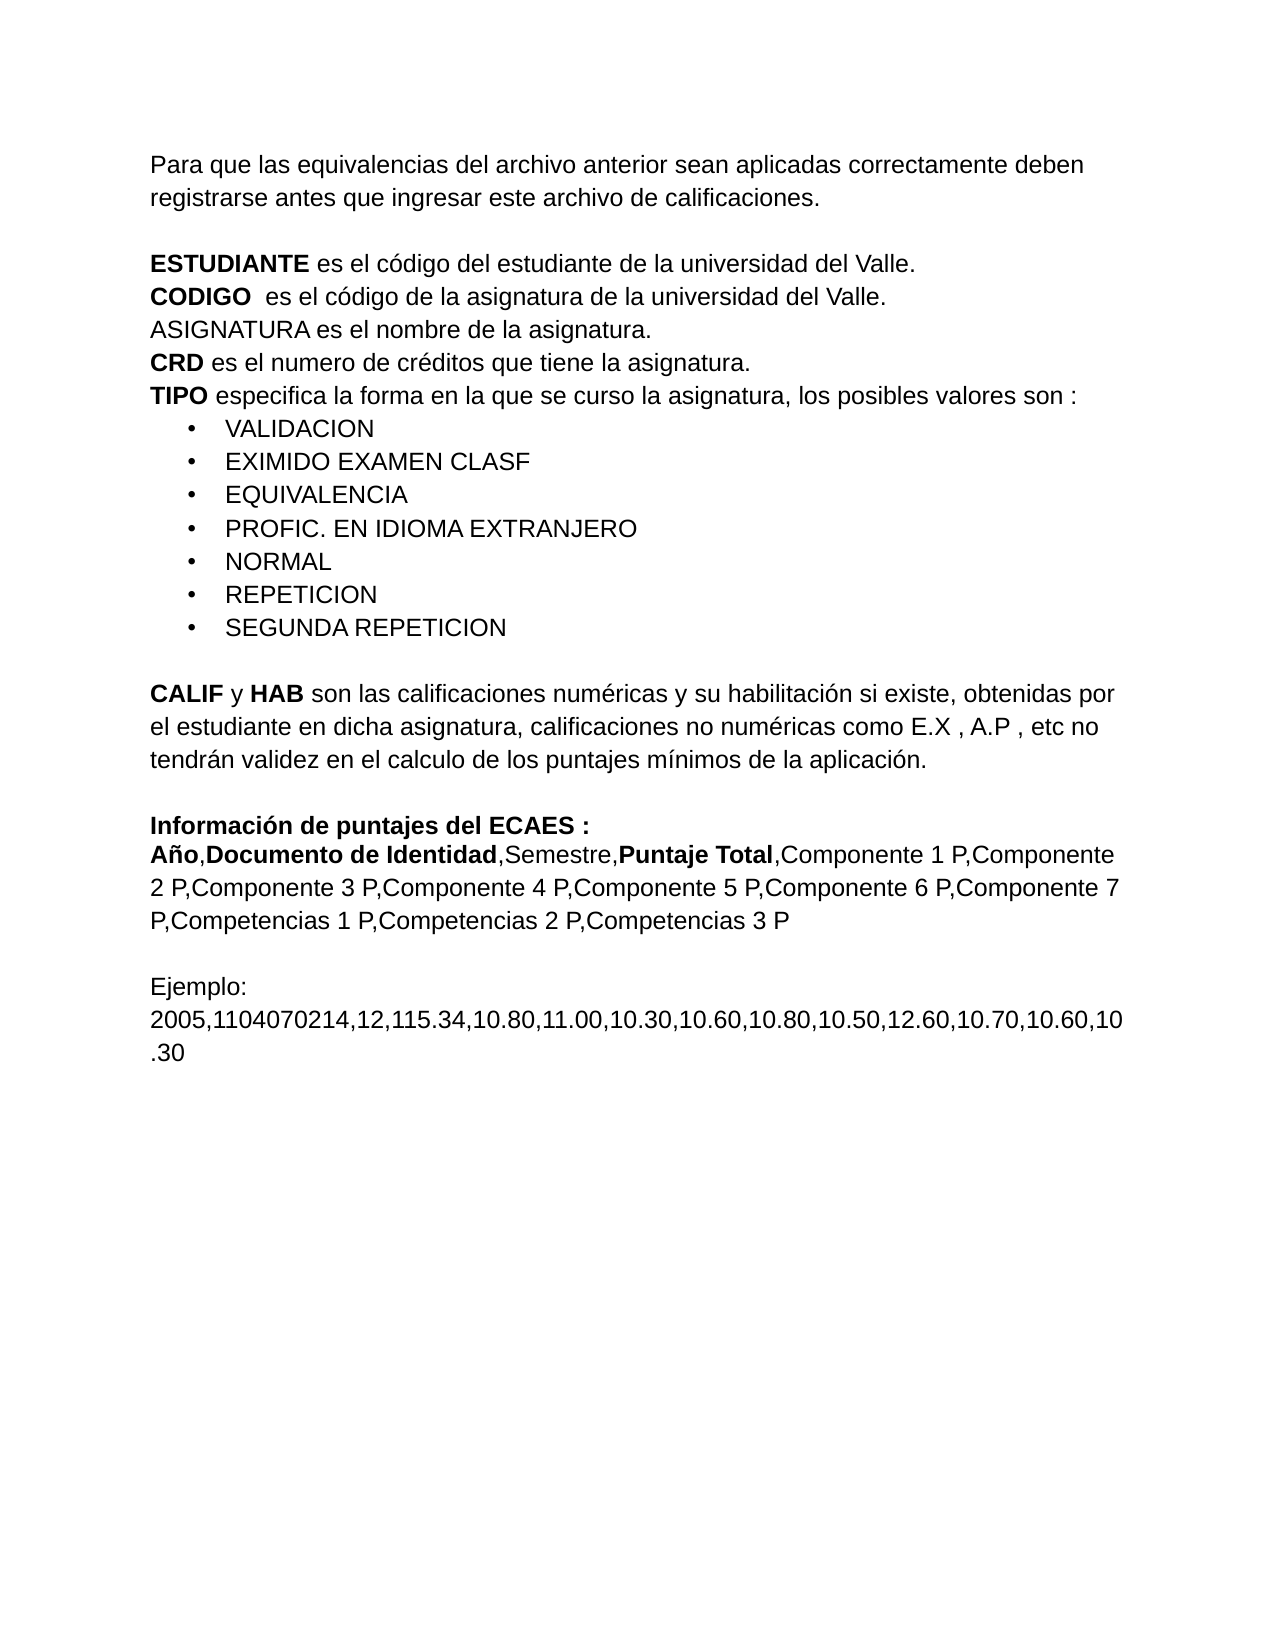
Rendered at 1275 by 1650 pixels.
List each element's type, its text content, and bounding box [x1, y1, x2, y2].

subtitle Información de puntajes del ECAES : [150, 811, 1125, 840]
text Año,Documento de Identidad,Semestre,Puntaje Total,Componente 1 P,Componente 2 P,Componente 3 P,Componente 4 P,Componente 5 P,Componente 6 P,Componente 7 P,Competencias 1 P,Competencias 2 P,Competencias 3 P [150, 840, 1125, 935]
list PROFIC. EN IDIOMA EXTRANJERO [187, 513, 1125, 542]
text ASIGNATURA es el nombre de la asignatura. [150, 315, 1125, 344]
list EQUIVALENCIA [187, 480, 1125, 509]
text CRD es el numero de créditos que tiene la asignatura. [150, 348, 1125, 377]
text TIPO especifica la forma en la que se curso la asignatura, los posibles valores son : [150, 381, 1125, 410]
text Para que las equivalencias del archivo anterior sean aplicadas correctamente deben registrarse antes que ingresar este archivo de calificaciones. [150, 150, 1125, 212]
text 2005,1104070214,12,115.34,10.80,11.00,10.30,10.60,10.80,10.50,12.60,10.70,10.60,10.30 [150, 1005, 1125, 1067]
list EXIMIDO EXAMEN CLASF [187, 447, 1125, 476]
text CALIF y HAB son las calificaciones numéricas y su habilitación si existe, obtenidas por el estudiante en dicha asignatura, calificaciones no numéricas como E.X , A.P , etc no tendrán validez en el calculo de los puntajes mínimos de la aplicación. [150, 679, 1125, 774]
text Ejemplo: [150, 972, 1125, 1001]
text ESTUDIANTE es el código del estudiante de la universidad del Valle. [150, 249, 1125, 278]
list SEGUNDA REPETICION [187, 613, 1125, 642]
text CODIGO es el código de la asignatura de la universidad del Valle. [150, 282, 1125, 311]
list VALIDACION [187, 414, 1125, 443]
list NORMAL [187, 547, 1125, 576]
list REPETICION [187, 580, 1125, 609]
